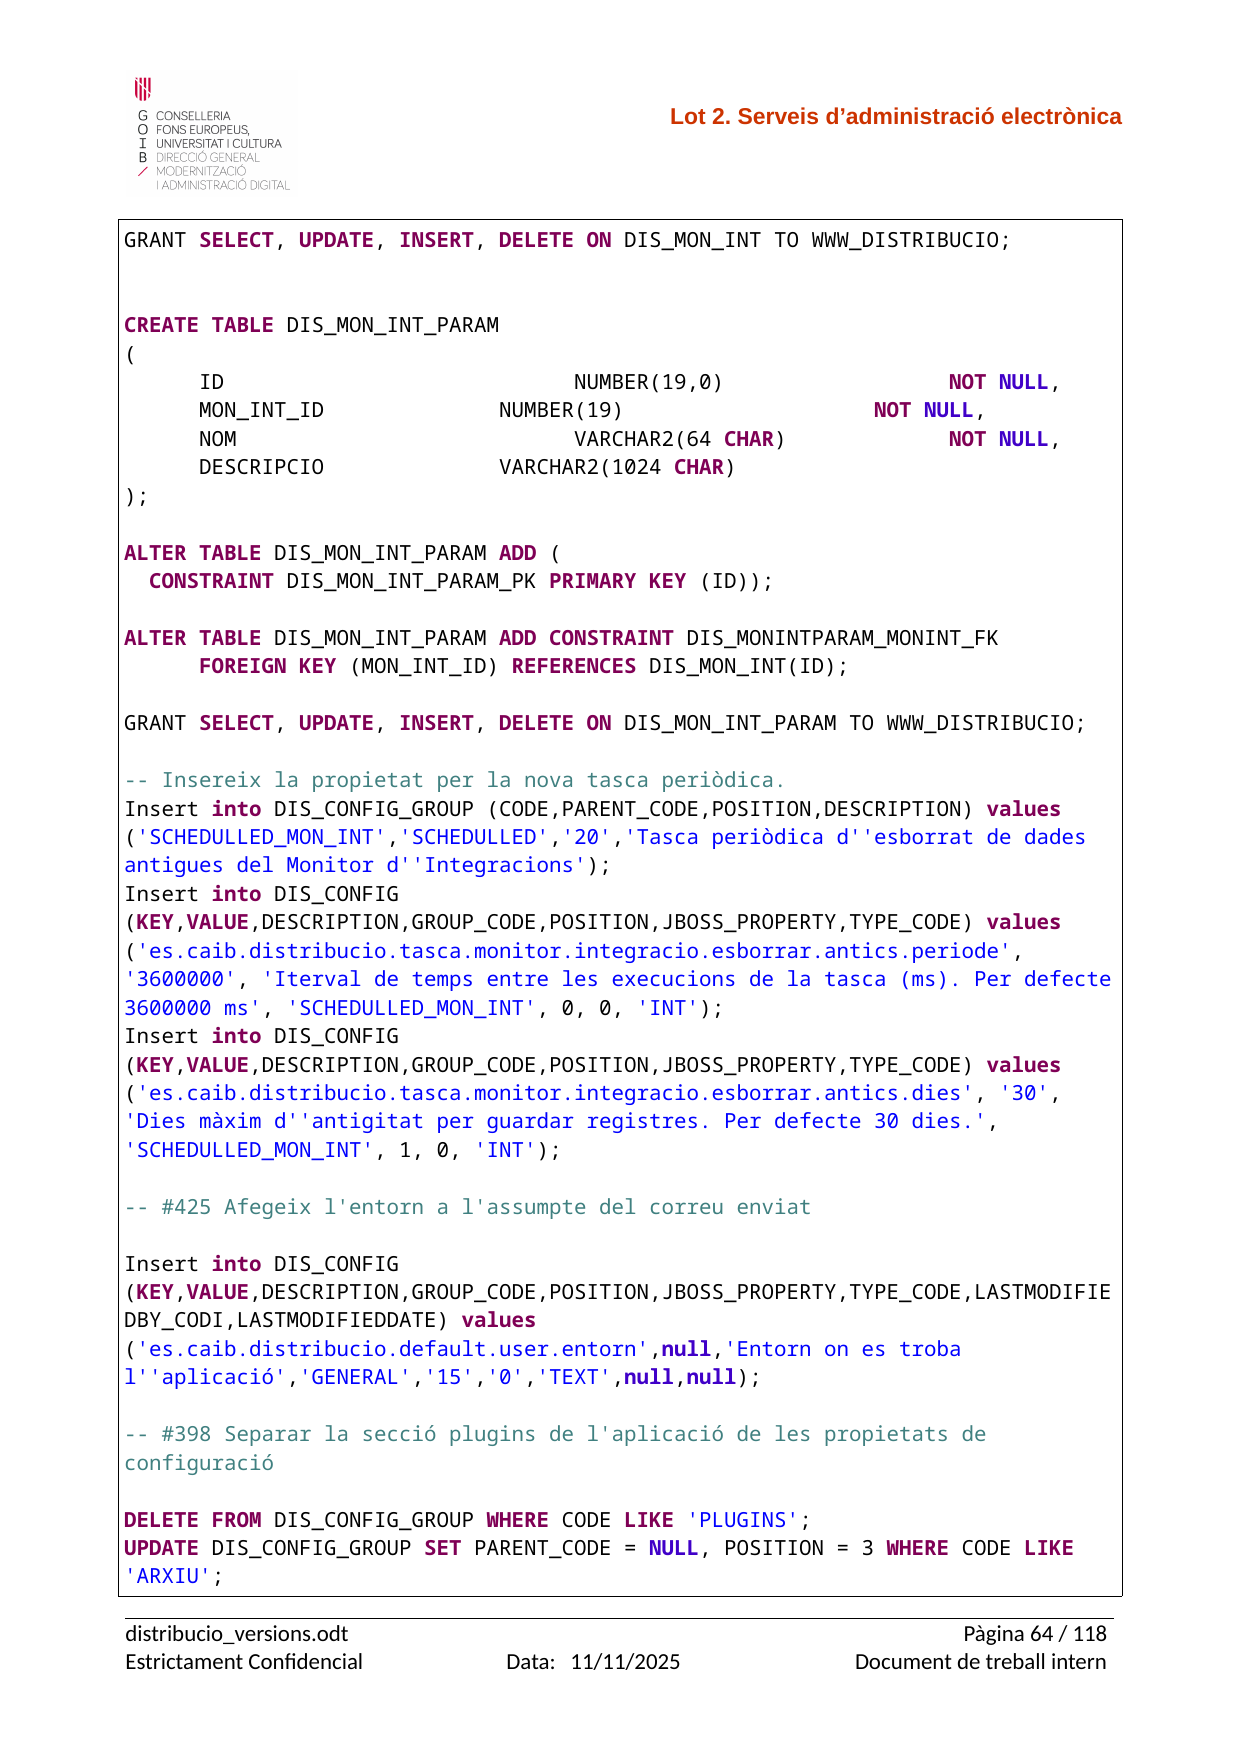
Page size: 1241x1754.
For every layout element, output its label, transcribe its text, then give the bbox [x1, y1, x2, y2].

table_header GRANT SELECT, UPDATE, INSERT, DELETE ON DIS_MON_INT TO WWW_DISTRIBUCIO; CREATE TABLE DIS_MON_INT_PARAM ( ID NUMBER(19,0) NOT NULL, MON_INT_ID NUMBER(19) NOT NULL, NOM VARCHAR2(64 CHAR) NOT NULL, DESCRIPCIO VARCHAR2(1024 CHAR) ); ALTER TABLE DIS_MON_INT_PARAM ADD ( CONSTRAINT DIS_MON_INT_PARAM_PK PRIMARY KEY (ID)); ALTER TABLE DIS_MON_INT_PARAM ADD CONSTRAINT DIS_MONINTPARAM_MONINT_FK FOREIGN KEY (MON_INT_ID) REFERENCES DIS_MON_INT(ID); GRANT SELECT, UPDATE, INSERT, DELETE ON DIS_MON_INT_PARAM TO WWW_DISTRIBUCIO; -- Insereix la propietat per la nova tasca periòdica. Insert into DIS_CONFIG_GROUP (CODE,PARENT_CODE,POSITION,DESCRIPTION) values ('SCHEDULLED_MON_INT','SCHEDULLED','20','Tasca periòdica d''esborrat de dades antigues del Monitor d''Integracions'); Insert into DIS_CONFIG (KEY,VALUE,DESCRIPTION,GROUP_CODE,POSITION,JBOSS_PROPERTY,TYPE_CODE) values ('es.caib.distribucio.tasca.monitor.integracio.esborrar.antics.periode', '3600000', 'Iterval de temps entre les execucions de la tasca (ms). Per defecte 3600000 ms', 'SCHEDULLED_MON_INT', 0, 0, 'INT'); Insert into DIS_CONFIG (KEY,VALUE,DESCRIPTION,GROUP_CODE,POSITION,JBOSS_PROPERTY,TYPE_CODE) values ('es.caib.distribucio.tasca.monitor.integracio.esborrar.antics.dies', '30', 'Dies màxim d''antigitat per guardar registres. Per defecte 30 dies.', 'SCHEDULLED_MON_INT', 1, 0, 'INT'); -- #425 Afegeix l'entorn a l'assumpte del correu enviat Insert into DIS_CONFIG (KEY,VALUE,DESCRIPTION,GROUP_CODE,POSITION,JBOSS_PROPERTY,TYPE_CODE,LASTMODIFIEDBY_CODI,LASTMODIFIEDDATE) values ('es.caib.distribucio.default.user.entorn',null,'Entorn on es troba l''aplicació','GENERAL','15','0','TEXT',null,null); -- #398 Separar la secció plugins de l'aplicació de les propietats de configuració DELETE FROM DIS_CONFIG_GROUP WHERE CODE LIKE 'PLUGINS'; UPDATE DIS_CONFIG_GROUP SET PARENT_CODE = NULL, POSITION = 3 WHERE CODE LIKE 'ARXIU'; [119, 220, 1122, 1596]
picture [126, 70, 299, 197]
